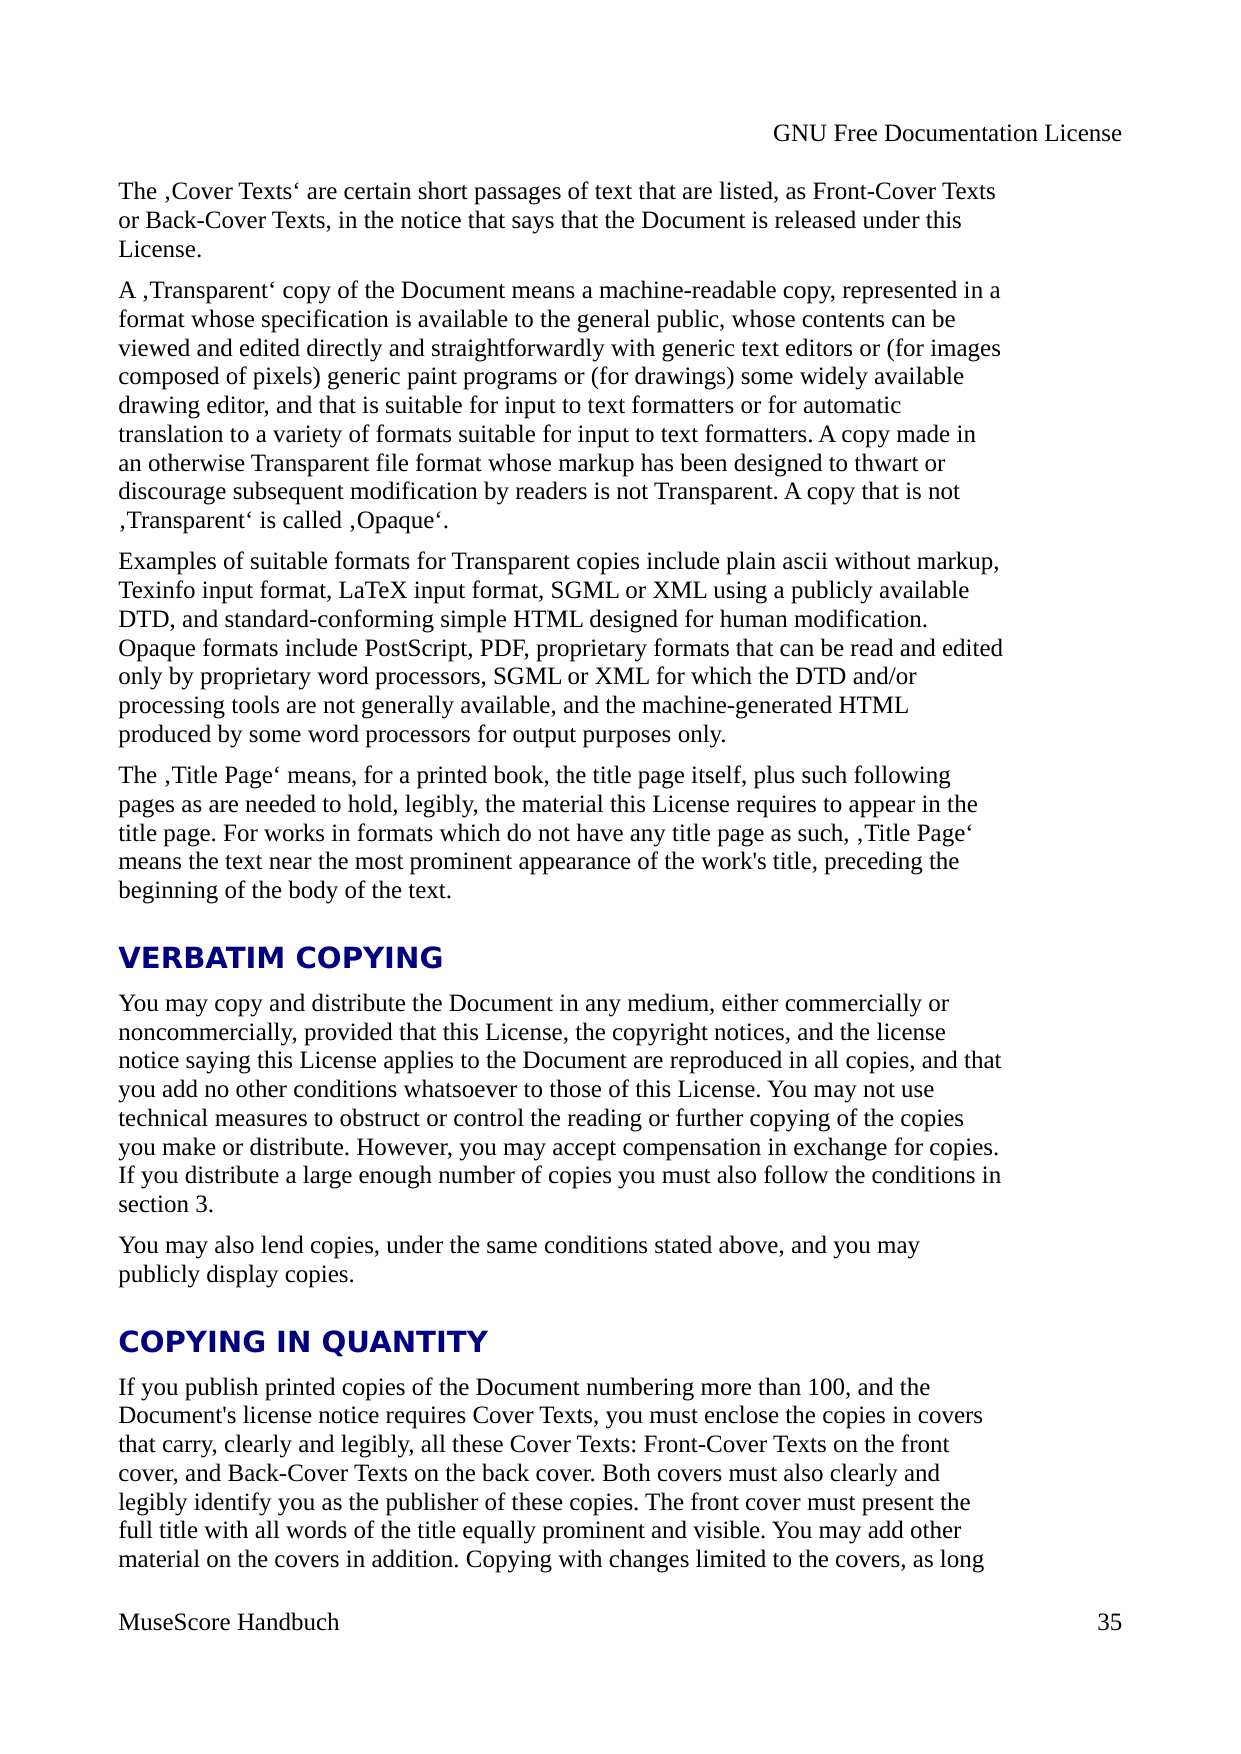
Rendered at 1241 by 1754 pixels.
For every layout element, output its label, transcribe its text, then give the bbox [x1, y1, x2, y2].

text The ‚Title Page‘ means, for a printed book, the title page itself, plus such following pages as are needed to hold, legibly, the material this License requires to appear in the title page. For works in formats which do not have any title page as such, ‚Title Page‘ means the text near the most prominent appearance of the work's title, preceding the beginning of the body of the text. [118, 760, 1004, 904]
subtitle VERBATIM COPYING [118, 941, 1122, 975]
text Examples of suitable formats for Transparent copies include plain ascii without markup, Texinfo input format, LaTeX input format, SGML or XML using a publicly available DTD, and standard-conforming simple HTML designed for human modification. Opaque formats include PostScript, PDF, proprietary formats that can be read and edited only by proprietary word processors, SGML or XML for which the DTD and/or processing tools are not generally available, and the machine-generated HTML produced by some word processors for output purposes only. [118, 546, 1004, 748]
text If you publish printed copies of the Document numbering more than 100, and the Document's license notice requires Cover Texts, you must enclose the copies in covers that carry, clearly and legibly, all these Cover Texts: Front-Cover Texts on the front cover, and Back-Cover Texts on the back cover. Both covers must also clearly and legibly identify you as the publisher of these copies. The front cover must present the full title with all words of the title equally prominent and visible. You may add other material on the covers in addition. Copying with changes limited to the covers, as long [118, 1372, 1004, 1573]
text The ‚Cover Texts‘ are certain short passages of text that are listed, as Front-Cover Texts or Back-Cover Texts, in the notice that says that the Document is released under this License. [118, 176, 1004, 263]
text A ‚Transparent‘ copy of the Document means a machine-readable copy, represented in a format whose specification is available to the general public, whose contents can be viewed and edited directly and straightforwardly with generic text editors or (for images composed of pixels) generic paint programs or (for drawings) some widely available drawing editor, and that is suitable for input to text formatters or for automatic translation to a variety of formats suitable for input to text formatters. A copy made in an otherwise Transparent file format whose markup has been designed to thwart or discourage subsequent modification by readers is not Transparent. A copy that is not ‚Transparent‘ is called ‚Opaque‘. [118, 275, 1004, 534]
text You may copy and distribute the Document in any medium, either commercially or noncommercially, provided that this License, the copyright notices, and the license notice saying this License applies to the Document are reproduced in all copies, and that you add no other conditions whatsoever to those of this License. You may not use technical measures to obstruct or control the reading or further copying of the copies you make or distribute. However, you may accept compensation in exchange for copies. If you distribute a large enough number of copies you must also follow the conditions in section 3. [118, 988, 1004, 1218]
subtitle COPYING IN QUANTITY [118, 1325, 1122, 1359]
text You may also lend copies, under the same conditions stated above, and you may publicly display copies. [118, 1230, 1004, 1288]
